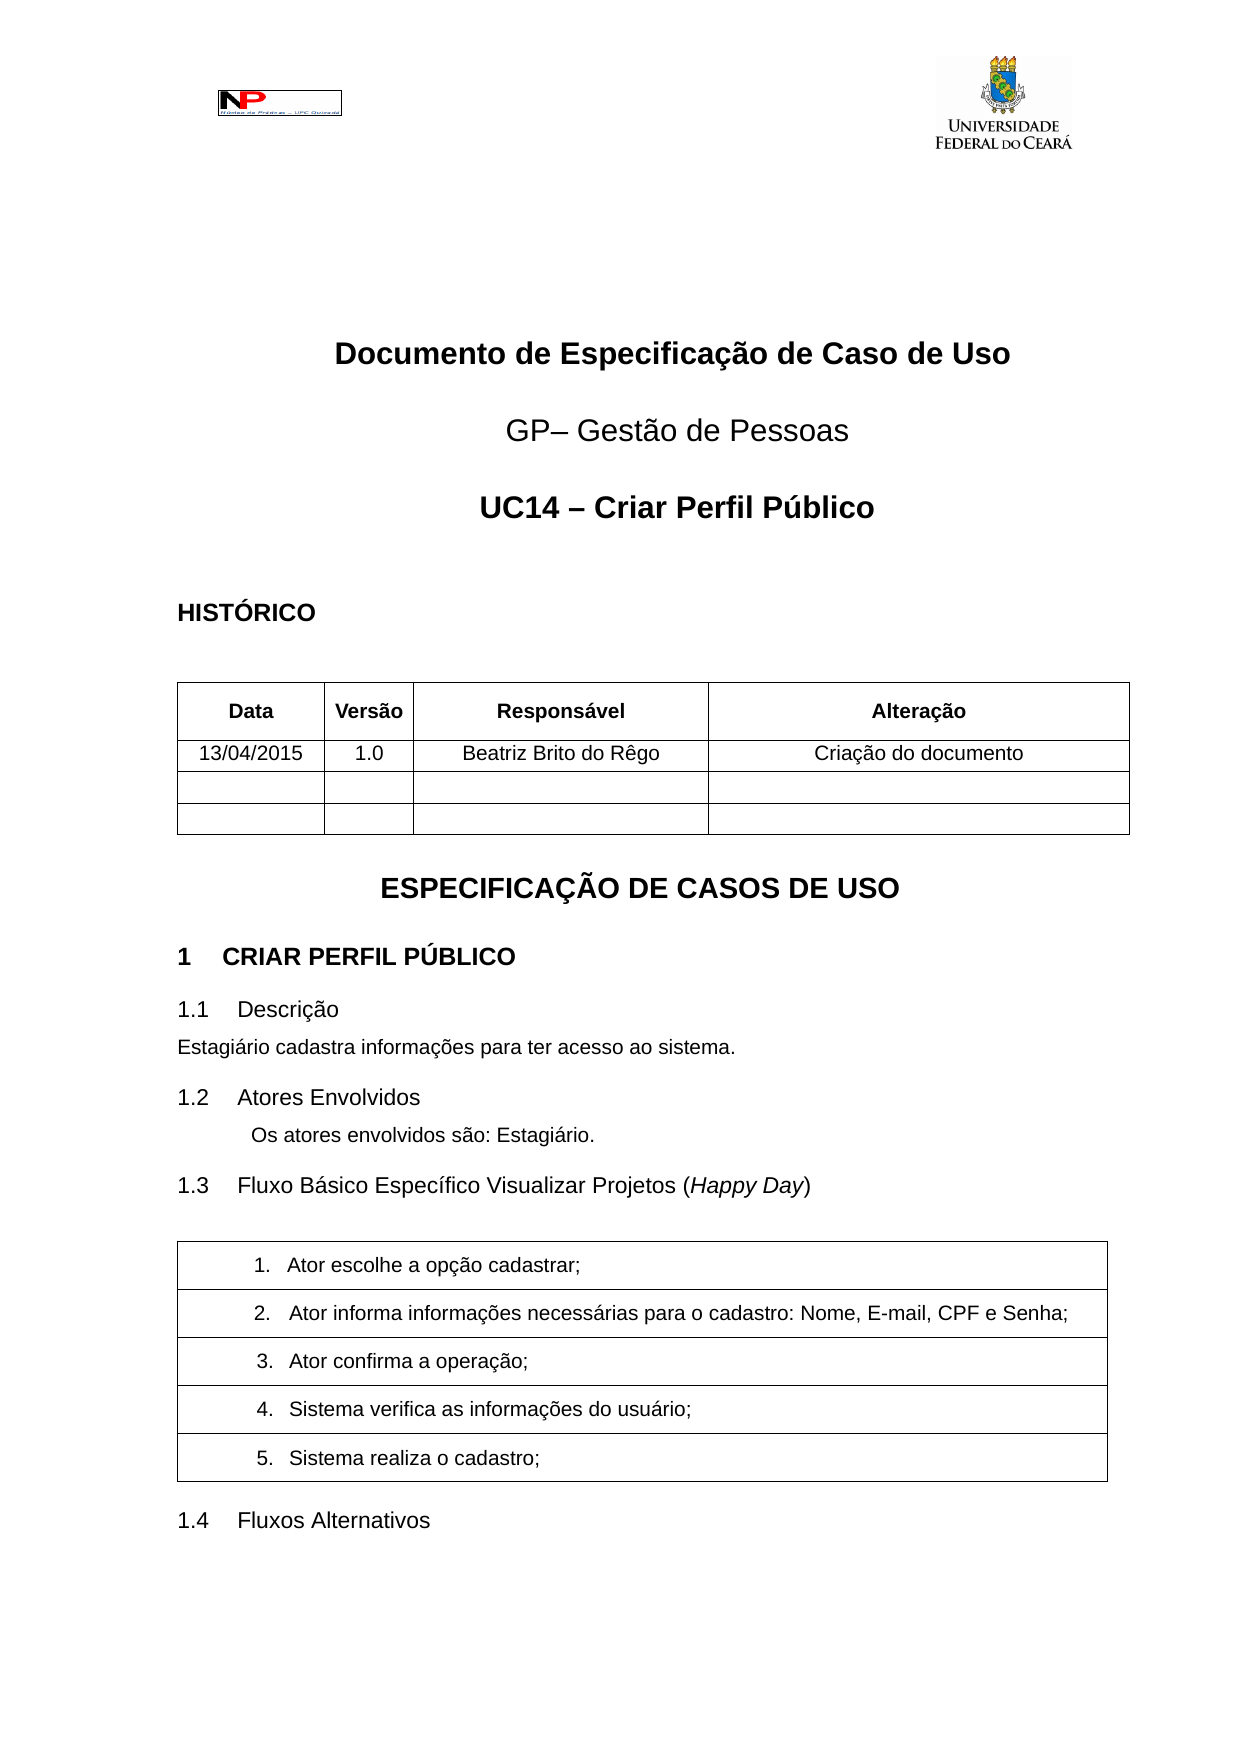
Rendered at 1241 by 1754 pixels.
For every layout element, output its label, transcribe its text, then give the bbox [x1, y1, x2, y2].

table_header Responsável [414, 683, 708, 740]
subtitle Fluxo Básico Específico Visualizar Projetos (Happy Day) [177, 1172, 1104, 1198]
text Estagiário cadastra informações para ter acesso ao sistema. [177, 1035, 1103, 1059]
table_cell [709, 772, 1129, 802]
text Especificação de casos de uso [177, 871, 1104, 905]
table_cell [325, 804, 413, 834]
text Os atores envolvidos são: Estagiário. [177, 1123, 1104, 1147]
table_cell [709, 804, 1129, 834]
table_header Versão [325, 683, 413, 740]
table_cell Criação do documento [709, 741, 1129, 771]
subtitle Fluxos Alternativos [177, 1507, 1104, 1533]
text Documento de Especificação de Caso de Uso [177, 335, 1104, 371]
text UC14 – Criar Perfil Público [177, 489, 1104, 525]
subtitle Descrição [177, 996, 1104, 1022]
table_cell [178, 804, 324, 834]
table_cell 1.0 [325, 741, 413, 771]
table_cell [414, 804, 708, 834]
subtitle Criar Perfil Público [177, 942, 1104, 971]
table_cell [178, 772, 324, 802]
table_header Alteração [709, 683, 1129, 740]
table_header Data [178, 683, 324, 740]
table_header Ator escolhe a opção cadastrar; [178, 1242, 1107, 1289]
text GP– Gestão de Pessoas [177, 412, 1104, 448]
subtitle Histórico [177, 598, 1104, 626]
table_cell 13/04/2015 [178, 741, 324, 771]
table_cell [325, 772, 413, 802]
table_cell Ator confirma a operação; [178, 1338, 1107, 1385]
picture [219, 91, 341, 115]
table_cell Beatriz Brito do Rêgo [414, 741, 708, 771]
picture [935, 56, 1074, 151]
subtitle Atores Envolvidos [177, 1084, 1104, 1110]
table_cell [414, 772, 708, 802]
table_header Sistema realiza o cadastro; [178, 1434, 1107, 1481]
table_cell Ator informa informações necessárias para o cadastro: Nome, E-mail, CPF e Senha; [178, 1290, 1107, 1337]
table_cell Sistema verifica as informações do usuário; [178, 1386, 1107, 1433]
